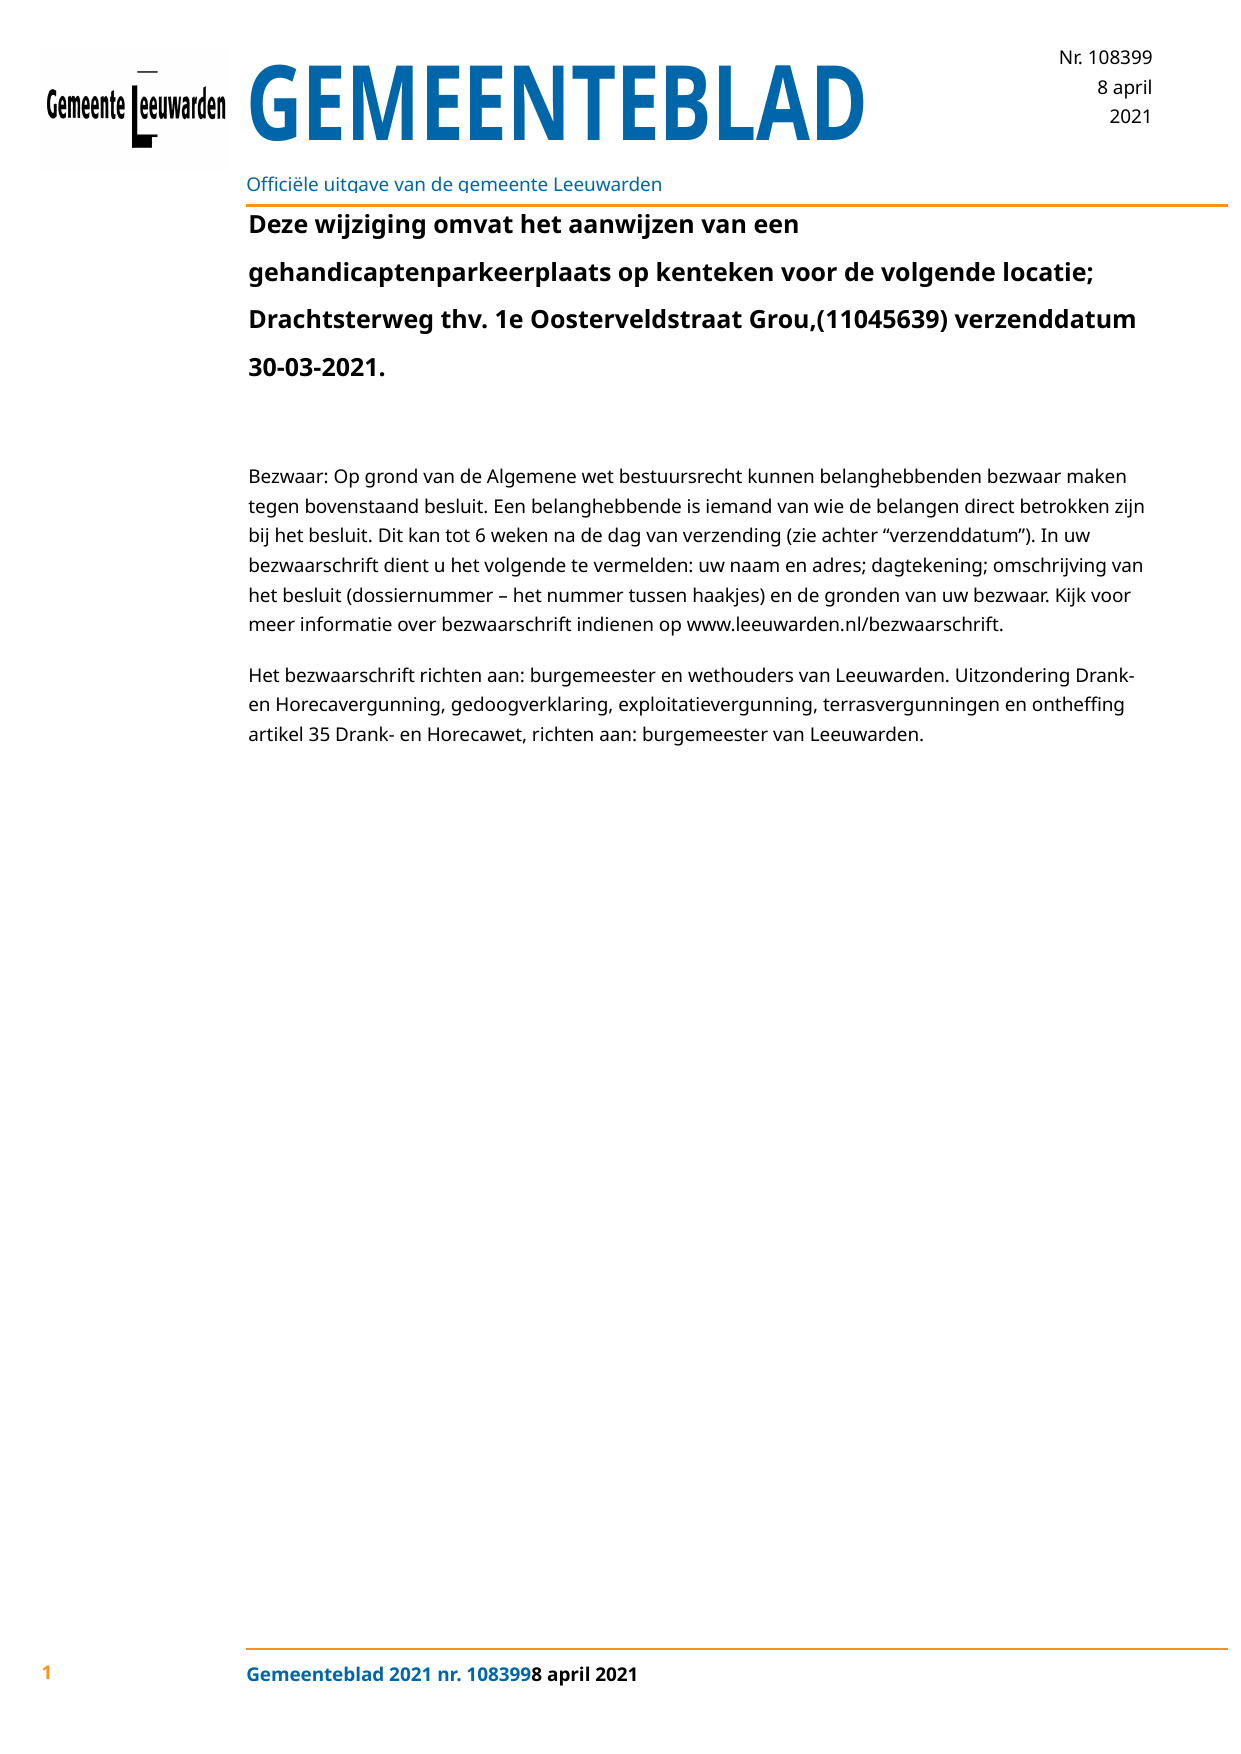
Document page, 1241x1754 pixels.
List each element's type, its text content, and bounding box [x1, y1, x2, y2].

picture [41, 47, 231, 172]
text Bezwaar: Op grond van de Algemene wet bestuursrecht kunnen belanghebbenden bezwaar maken tegen bovenstaand besluit. Een belanghebbende is iemand van wie de belangen direct betrokken zijn bij het besluit. Dit kan tot 6 weken na de dag van verzending (zie achter “verzenddatum”). In uw bezwaarschrift dient u het volgende te vermelden: uw naam en adres; dagtekening; omschrijving van het besluit (dossiernummer – het nummer tussen haakjes) en de gronden van uw bezwaar. Kijk voor meer informatie over bezwaarschrift indienen op www.leeuwarden.nl/bezwaarschrift. [248, 463, 1152, 637]
text Deze wijziging omvat het aanwijzen van een gehandicaptenparkeerplaats op kenteken voor de volgende locatie; Drachtsterweg thv. 1e Oosterveldstraat Grou,(11045639) verzenddatum 30-03-2021. [248, 207, 1152, 384]
text Het bezwaarschrift richten aan: burgemeester en wethouders van Leeuwarden. Uitzondering Drank- en Horecavergunning, gedoogverklaring, exploitatievergunning, terrasvergunningen en ontheffing artikel 35 Drank- en Horecawet, richten aan: burgemeester van Leeuwarden. [248, 662, 1152, 747]
